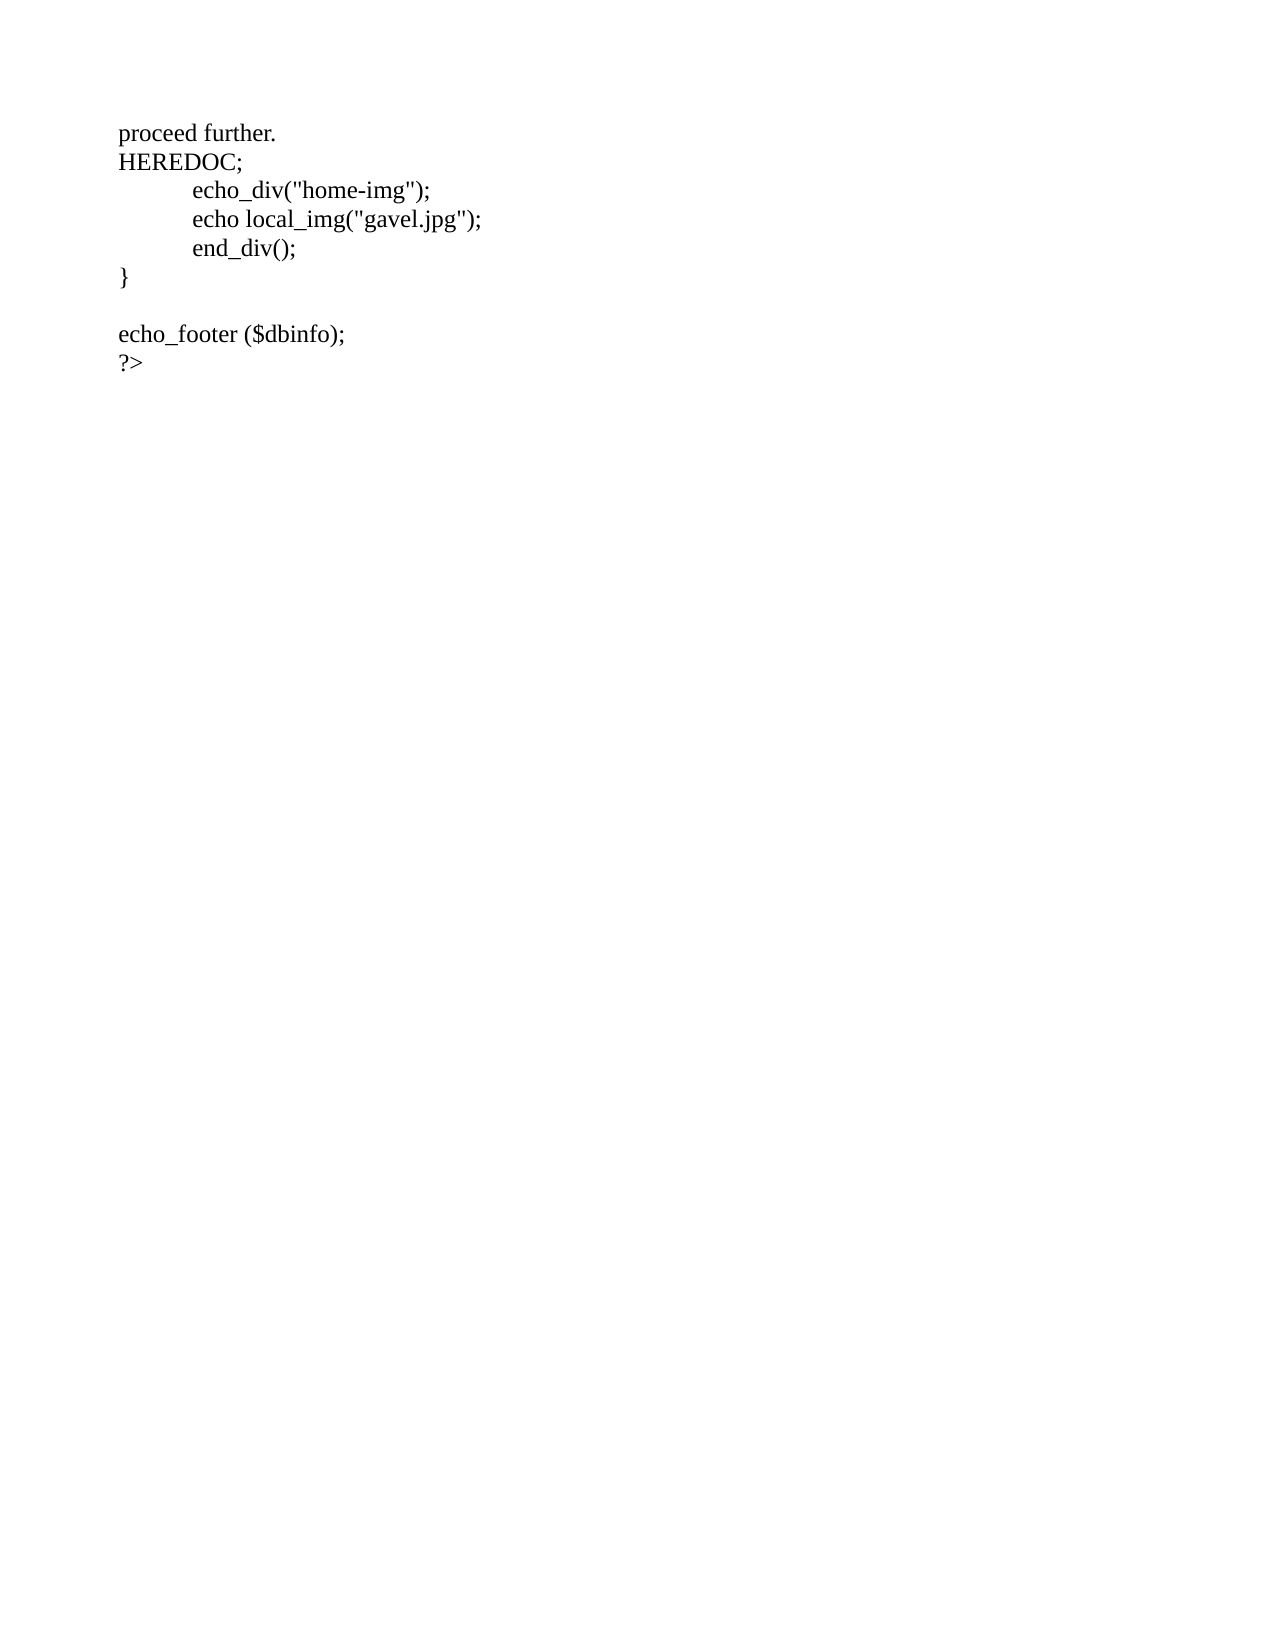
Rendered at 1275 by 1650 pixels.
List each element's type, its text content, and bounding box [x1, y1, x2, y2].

text ?> [118, 348, 1157, 377]
text echo_div("home-img"); [118, 176, 1157, 204]
text HEREDOC; [118, 147, 1157, 176]
text echo_footer ($dbinfo); [118, 319, 1157, 348]
text proceed further. [118, 118, 1157, 147]
text } [118, 262, 1157, 291]
text end_div(); [118, 233, 1157, 262]
text echo local_img("gavel.jpg"); [118, 204, 1157, 233]
